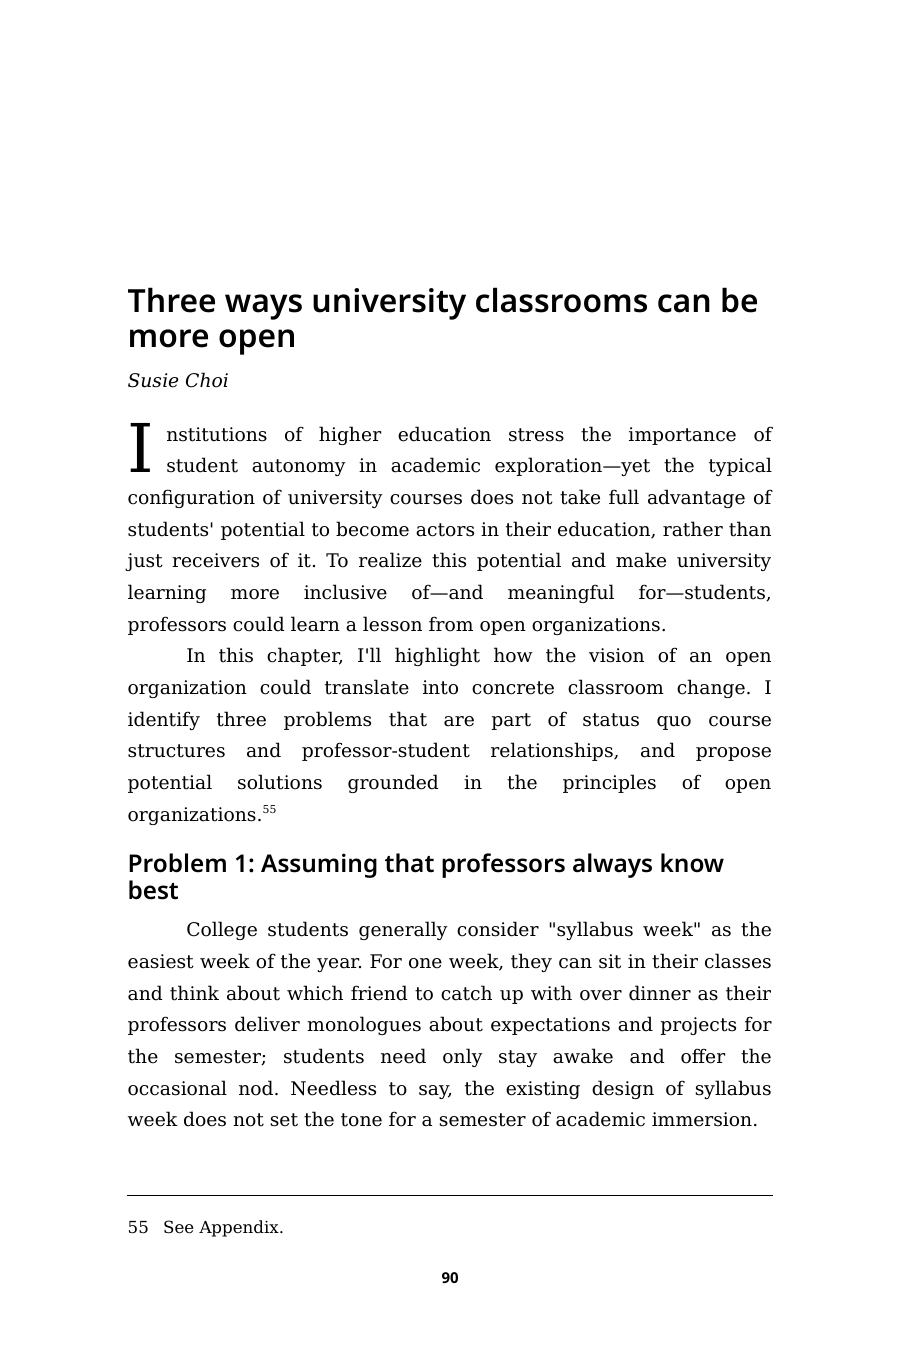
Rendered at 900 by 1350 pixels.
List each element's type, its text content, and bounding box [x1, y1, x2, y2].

text See Appendix. [127, 1218, 772, 1237]
text In this chapter, I'll highlight how the vision of an open organization could translate into concrete classroom change. I identify three problems that are part of status quo course structures and professor-student relationships, and propose potential solutions grounded in the principles of open organizations. [127, 646, 772, 826]
subtitle Problem 1: Assuming that professors always know best [127, 850, 772, 907]
text Susie Choi [127, 370, 772, 392]
subtitle Three ways university classrooms can be more open [127, 283, 772, 357]
text College students generally consider "syllabus week" as the easiest week of the year. For one week, they can sit in their classes and think about which friend to catch up with over dinner as their professors deliver monologues about expectations and projects for the semester; students need only stay awake and offer the occasional nod. Needless to say, the existing design of syllabus week does not set the tone for a semester of academic immersion. [127, 919, 772, 1131]
text Institutions of higher education stress the importance of student autonomy in academic exploration—yet the typical configuration of university courses does not take full advantage of students' potential to become actors in their education, rather than just receivers of it. To realize this potential and make university learning more inclusive of—and meaningful for—students, professors could learn a lesson from open organizations. [127, 424, 772, 636]
